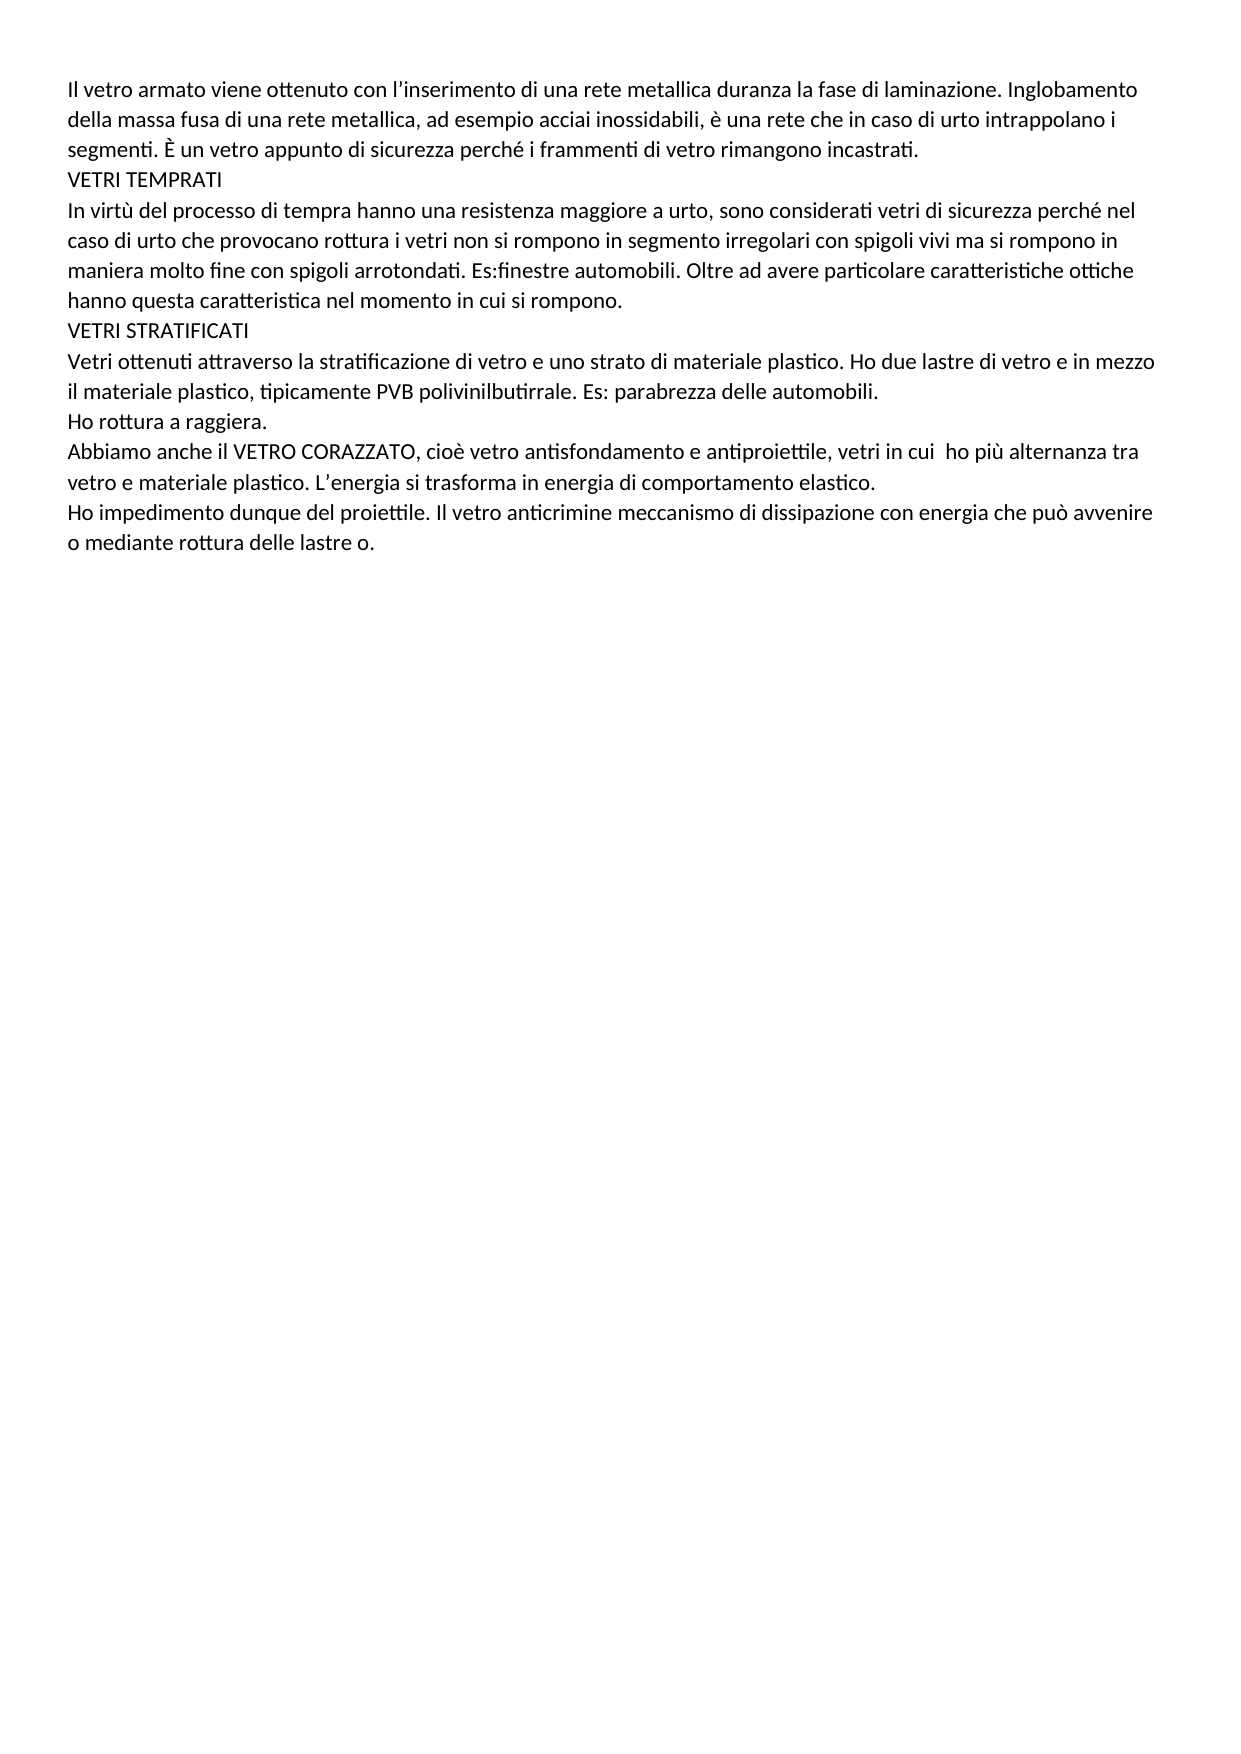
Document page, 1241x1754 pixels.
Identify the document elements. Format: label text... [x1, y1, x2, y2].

text Il vetro armato viene ottenuto con l’inserimento di una rete metallica duranza la fase di laminazione. Inglobamento della massa fusa di una rete metallica, ad esempio acciai inossidabili, è una rete che in caso di urto intrappolano i segmenti. È un vetro appunto di sicurezza perché i frammenti di vetro rimangono incastrati. VETRI TEMPRATI In virtù del processo di tempra hanno una resistenza maggiore a urto, sono considerati vetri di sicurezza perché nel caso di urto che provocano rottura i vetri non si rompono in segmento irregolari con spigoli vivi ma si rompono in maniera molto fine con spigoli arrotondati. Es:finestre automobili. Oltre ad avere particolare caratteristiche ottiche hanno questa caratteristica nel momento in cui si rompono. VETRI STRATIFICATI Vetri ottenuti attraverso la stratificazione di vetro e uno strato di materiale plastico. Ho due lastre di vetro e in mezzo il materiale plastico, tipicamente PVB polivinilbutirrale. Es: parabrezza delle automobili. Ho rottura a raggiera. Abbiamo anche il VETRO CORAZZATO, cioè vetro antisfondamento e antiproiettile, vetri in cui ho più alternanza tra vetro e materiale plastico. L’energia si trasforma in energia di comportamento elastico. Ho impedimento dunque del proiettile. Il vetro anticrimine meccanismo di dissipazione con energia che può avvenire o mediante rottura delle lastre o. [67, 75, 1165, 586]
